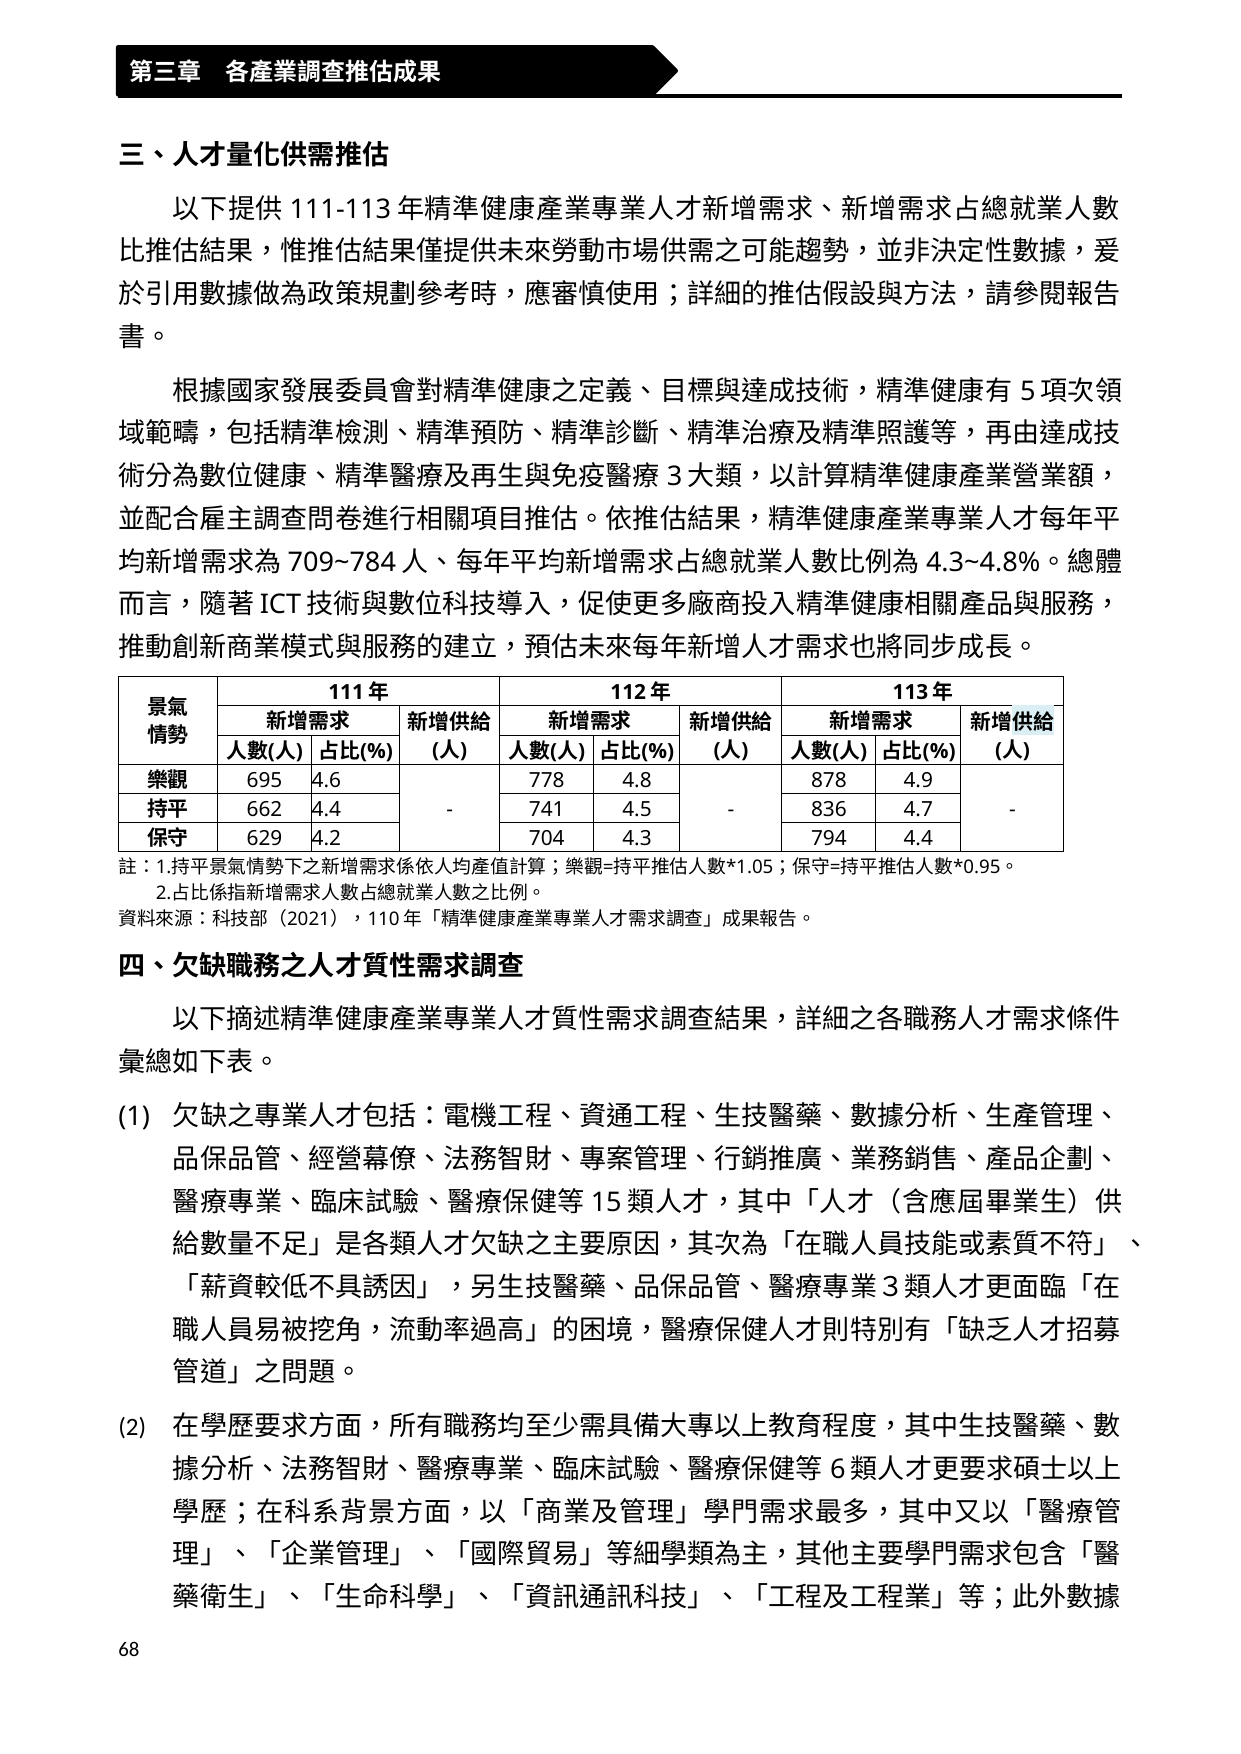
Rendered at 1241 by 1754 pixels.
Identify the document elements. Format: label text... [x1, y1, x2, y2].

table_cell 新增供給(人) [400, 706, 499, 764]
table_cell 樂觀 [119, 765, 217, 793]
table_cell 4.8 [594, 765, 679, 793]
table_cell 新增供給(人) [680, 706, 781, 764]
text 四、欠缺職務之人才質性需求調查 [118, 941, 1122, 983]
table_cell 占比(%) [594, 736, 679, 764]
table_cell 4.9 [876, 765, 960, 793]
list 欠缺之專業人才包括：電機工程、資通工程、生技醫藥、數據分析、生產管理、品保品管、經營幕僚、法務智財、專案管理、行銷推廣、業務銷售、產品企劃、醫療專業、臨床試驗、醫療保健等15類人才，其中「人才（含應屆畢業生）供給數量不足」是各類人才欠缺之主要原因，其次為「在職人員技能或素質不符」、「薪資較低不具誘因」，另生技醫藥、品保品管、醫療專業３類人才更面臨「在職人員易被挖角，流動率過高」的困境，醫療保健人才則特別有「缺乏人才招募管道」之問題。 [118, 1091, 1122, 1390]
table_cell 新增供給(人) [961, 706, 1063, 764]
table_cell 662 [218, 794, 311, 822]
table_cell 778 [500, 765, 593, 793]
list 在學歷要求方面，所有職務均至少需具備大專以上教育程度，其中生技醫藥、數據分析、法務智財、醫療專業、臨床試驗、醫療保健等6類人才更要求碩士以上學歷；在科系背景方面，以「商業及管理」學門需求最多，其中又以「醫療管理」、「企業管理」、「國際貿易」等細學類為主，其他主要學門需求包含「醫藥衛生」、「生命科學」、「資訊通訊科技」、「工程及工程業」等；此外數據 [118, 1402, 1122, 1615]
table_cell 4.4 [876, 823, 960, 851]
table_cell 4.7 [876, 794, 960, 822]
table_header 111年 [218, 677, 499, 705]
table_header 112年 [500, 677, 781, 705]
table_cell 新增需求 [218, 706, 399, 734]
text 以下提供111-113年精準健康產業專業人才新增需求、新增需求占總就業人數比推估結果，惟推估結果僅提供未來勞動市場供需之可能趨勢，並非決定性數據，爰於引用數據做為政策規劃參考時，應審慎使用；詳細的推估假設與方法，請參閱報告書。 [118, 184, 1122, 355]
table_cell 人數(人) [500, 736, 593, 764]
table_cell 4.6 [312, 765, 399, 793]
table_cell 704 [500, 823, 593, 851]
text 根據國家發展委員會對精準健康之定義、目標與達成技術，精準健康有5項次領域範疇，包括精準檢測、精準預防、精準診斷、精準治療及精準照護等，再由達成技術分為數位健康、精準醫療及再生與免疫醫療3大類，以計算精準健康產業營業額，並配合雇主調查問卷進行相關項目推估。依推估結果，精準健康產業專業人才每年平均新增需求為709~784人、每年平均新增需求占總就業人數比例為4.3~4.8%。總體而言，隨著ICT技術與數位科技導入，促使更多廠商投入精準健康相關產品與服務，推動創新商業模式與服務的建立，預估未來每年新增人才需求也將同步成長。 [118, 366, 1122, 665]
text 三、人才量化供需推估 [118, 130, 1122, 173]
table_cell - [400, 765, 499, 851]
table_cell 741 [500, 794, 593, 822]
table_cell 629 [218, 823, 311, 851]
table_cell 人數(人) [782, 736, 875, 764]
table_cell 新增需求 [500, 706, 679, 734]
table_cell 4.3 [594, 823, 679, 851]
text 以下摘述精準健康產業專業人才質性需求調查結果，詳細之各職務人才需求條件彙總如下表。 [118, 995, 1122, 1080]
table_cell 695 [218, 765, 311, 793]
table_cell 占比(%) [876, 736, 960, 764]
table_cell 4.4 [312, 794, 399, 822]
table_header 113年 [782, 677, 1063, 705]
table_cell 794 [782, 823, 875, 851]
table_cell - [961, 765, 1063, 851]
table_cell 878 [782, 765, 875, 793]
table_cell 人數(人) [218, 736, 311, 764]
text 註：1.持平景氣情勢下之新增需求係依人均產值計算；樂觀=持平推估人數*1.05；保守=持平推估人數*0.95。 [118, 852, 1122, 878]
text 2.占比係指新增需求人數占總就業人數之比例。 [156, 878, 1122, 904]
table_cell 836 [782, 794, 875, 822]
table_cell 4.2 [312, 823, 399, 851]
table_cell - [680, 765, 781, 851]
table_cell 新增需求 [782, 706, 960, 734]
table_header 景氣 情勢 [119, 677, 217, 764]
table_cell 4.5 [594, 794, 679, 822]
table_cell 保守 [119, 823, 217, 851]
table_cell 占比(%) [312, 736, 399, 764]
text 資料來源：科技部（2021），110年「精準健康產業專業人才需求調查」成果報告。 [118, 904, 1122, 930]
table_cell 持平 [119, 794, 217, 822]
